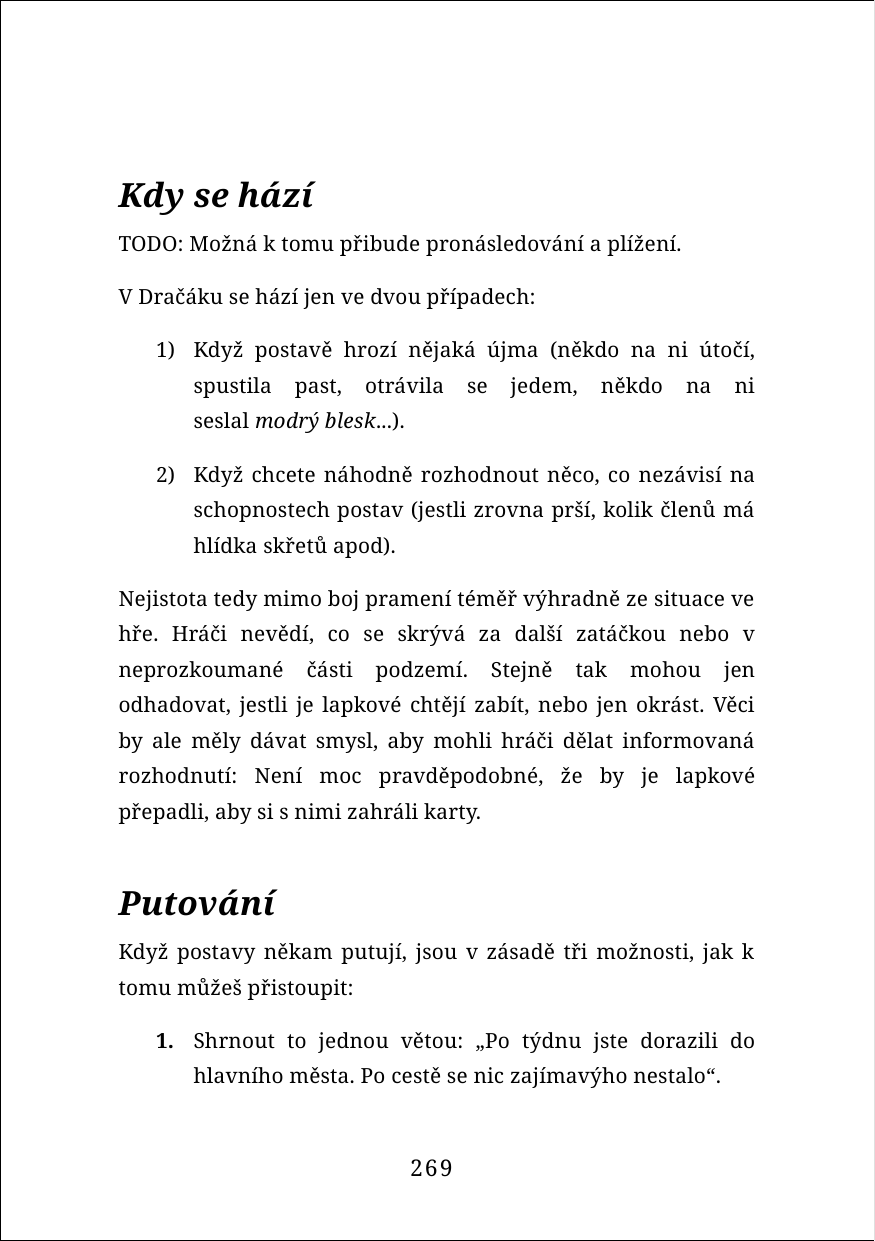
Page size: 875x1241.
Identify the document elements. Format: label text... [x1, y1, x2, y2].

text V Dračáku se hází jen ve dvou případech: [118, 282, 756, 311]
list Když chcete náhodně rozhodnout něco, co nezávisí na schopnostech postav (jestli zrovna prší, kolik členů má hlídka skřetů apod). [156, 460, 756, 559]
subtitle Putování [118, 880, 756, 925]
list Shrnout to jednou větou: „Po týdnu jste dorazili do hlavního města. Po cestě se nic zajímavýho nestalo“. [156, 1026, 756, 1090]
subtitle Kdy se hází [118, 172, 756, 217]
text Když postavy někam putují, jsou v zásadě tři možnosti, jak k tomu můžeš přistoupit: [118, 937, 756, 1001]
text Nejistota tedy mimo boj pramení téměř výhradně ze situace ve hře. Hráči nevědí, co se skrývá za další zatáčkou nebo v neprozkoumané části podzemí. Stejně tak mohou jen odhadovat, jestli je lapkové chtějí zabít, nebo jen okrást. Věci by ale měly dávat smysl, aby mohli hráči dělat informovaná rozhodnutí: Není moc pravděpodobné, že by je lapkové přepadli, aby si s nimi zahráli karty. [118, 584, 756, 826]
list Když postavě hrozí nějaká újma (někdo na ni útočí, spustila past, otrávila se jedem, někdo na ni seslal modrý blesk...). [156, 335, 756, 435]
text TODO: Možná k tomu přibude pronásledování a plížení. [118, 229, 756, 257]
